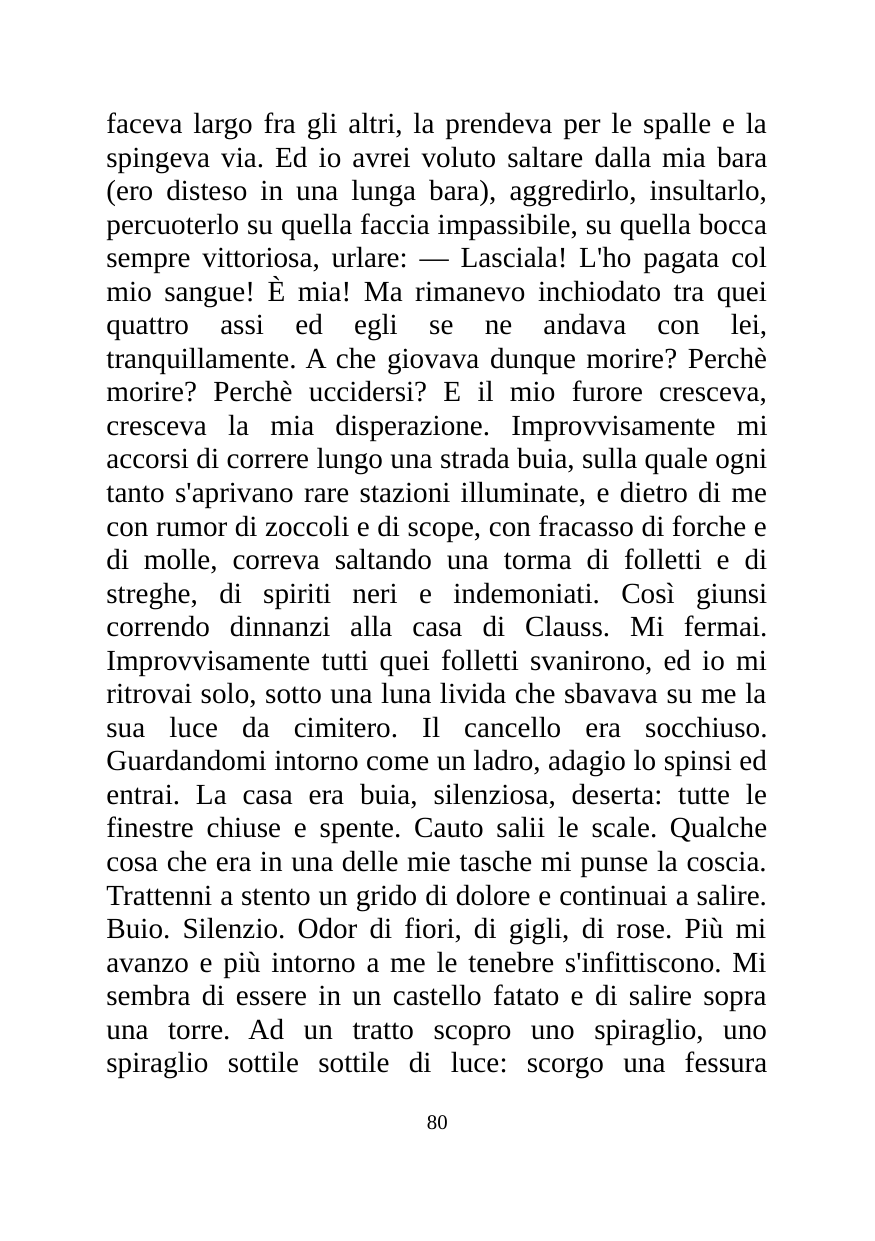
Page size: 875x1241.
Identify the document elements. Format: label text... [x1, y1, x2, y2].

text faceva largo fra gli altri, la prendeva per le spalle e la spingeva via. Ed io avrei voluto saltare dalla mia bara (ero disteso in una lunga bara), aggredirlo, insultarlo, percuoterlo su quella faccia impassibile, su quella bocca sempre vittoriosa, urlare: — Lasciala! L'ho pagata col mio sangue! È mia! Ma rimanevo inchiodato tra quei quattro assi ed egli se ne andava con lei, tranquillamente. A che giovava dunque morire? Perchè morire? Perchè uccidersi? E il mio furore cresceva, cresceva la mia disperazione. Improvvisamente mi accorsi di correre lungo una strada buia, sulla quale ogni tanto s'aprivano rare stazioni illuminate, e dietro di me con rumor di zoccoli e di scope, con fracasso di forche e di molle, correva saltando una torma di folletti e di streghe, di spiriti neri e indemoniati. Così giunsi correndo dinnanzi alla casa di Clauss. Mi fermai. Improvvisamente tutti quei folletti svanirono, ed io mi ritrovai solo, sotto una luna livida che sbavava su me la sua luce da cimitero. Il cancello era socchiuso. Guardandomi intorno come un ladro, adagio lo spinsi ed entrai. La casa era buia, silenziosa, deserta: tutte le finestre chiuse e spente. Cauto salii le scale. Qualche cosa che era in una delle mie tasche mi punse la coscia. Trattenni a stento un grido di dolore e continuai a salire. Buio. Silenzio. Odor di fiori, di gigli, di rose. Più mi avanzo e più intorno a me le tenebre s'infittiscono. Mi sembra di essere in un castello fatato e di salire sopra una torre. Ad un tratto scopro uno spiraglio, uno spiraglio sottile sottile di luce: scorgo una fessura [106, 106, 768, 1079]
